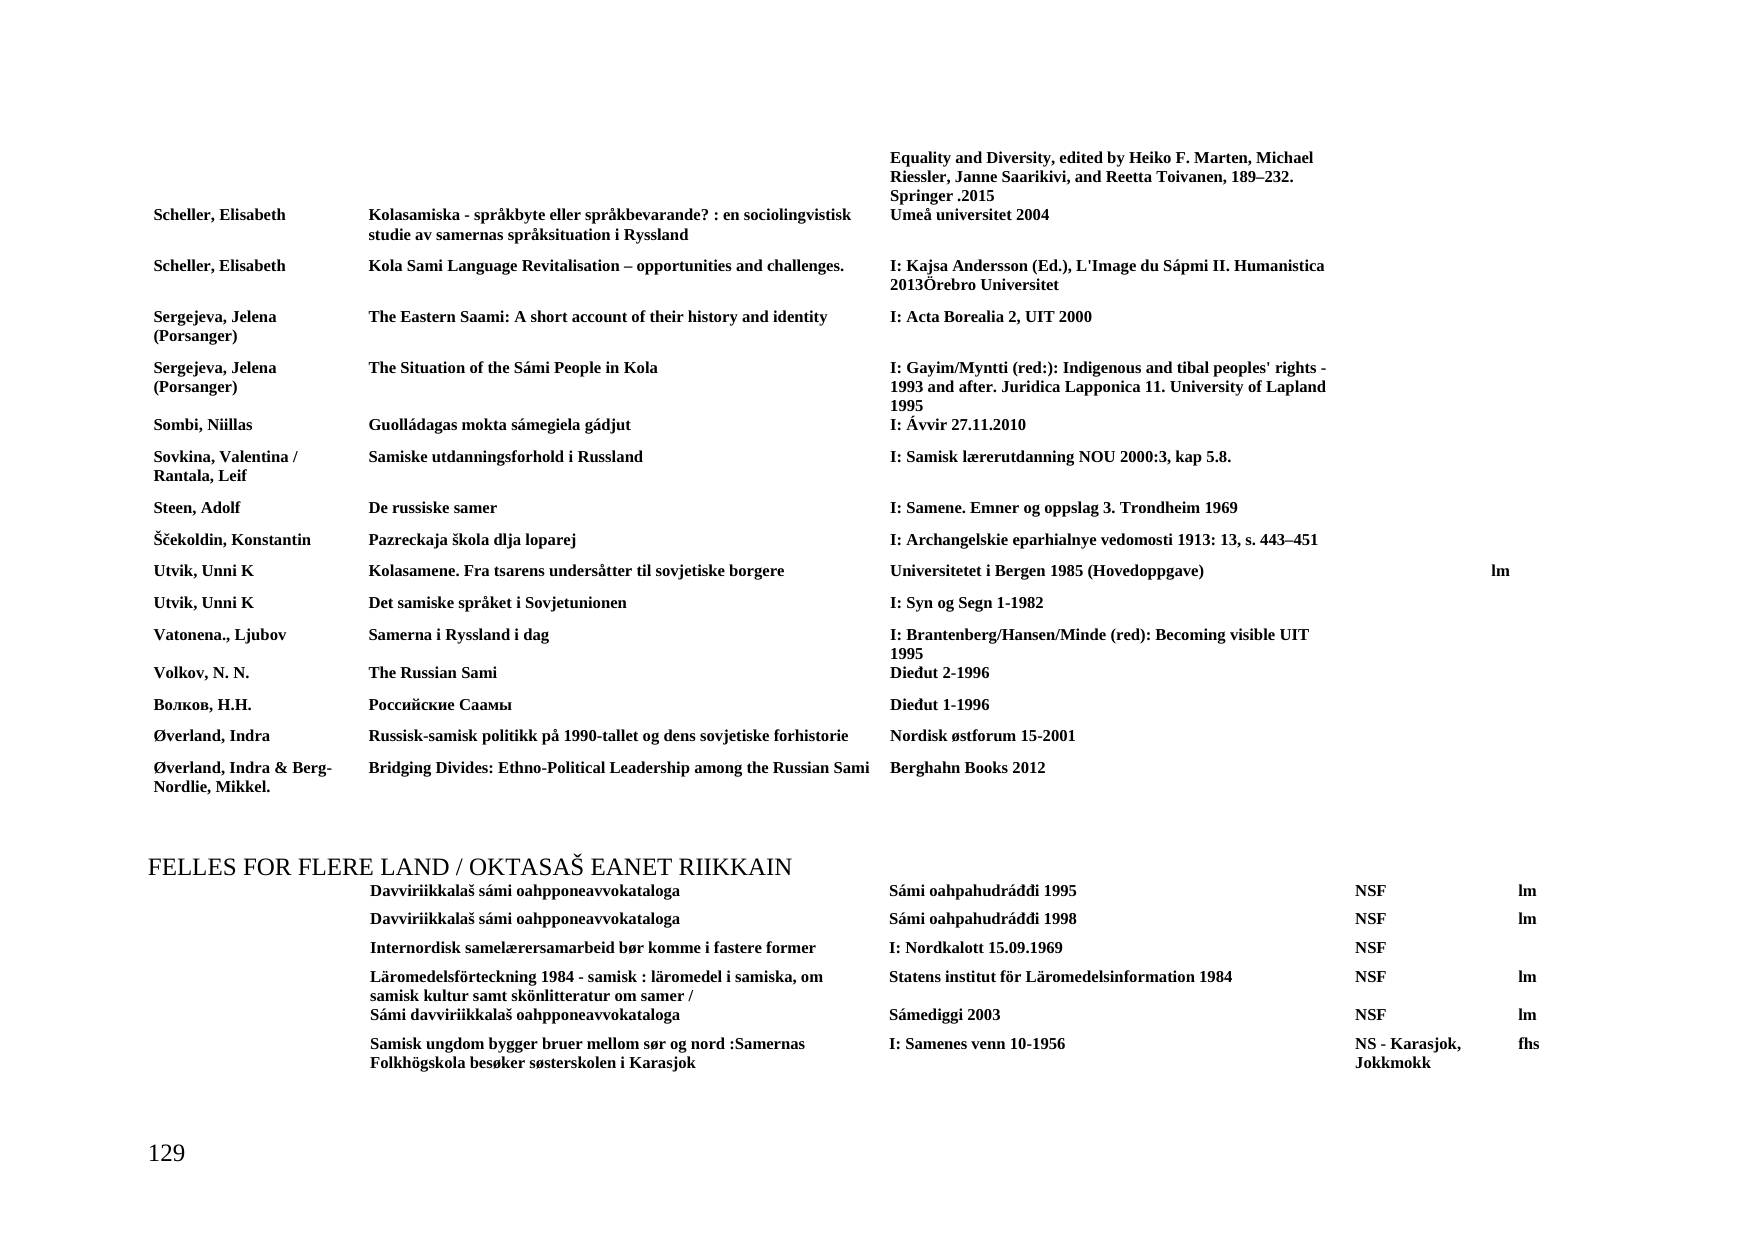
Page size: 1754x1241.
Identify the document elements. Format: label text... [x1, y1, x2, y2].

table_cell lm [1484, 561, 1604, 593]
table_cell Российские Саамы [361, 694, 883, 726]
table_cell [1344, 415, 1484, 447]
table_cell The Eastern Saami: A short account of their history and identity [361, 307, 883, 358]
table_cell Utvik, Unni K [146, 561, 361, 593]
table_cell lm [1511, 967, 1606, 1005]
table_cell Nordisk østforum 15-2001 [883, 726, 1344, 758]
table_cell Davviriikkalaš sámi oahpponeavvokataloga [363, 909, 882, 938]
table_cell NS - Karasjok, Jokkmokk [1348, 1034, 1511, 1072]
table_cell [1484, 447, 1604, 498]
table_cell [142, 1034, 363, 1072]
table_cell [1484, 415, 1604, 447]
table_cell Utvik, Unni K [146, 593, 361, 624]
table_cell [1484, 307, 1604, 358]
table_cell I: Gayim/Myntti (red:): Indigenous and tibal peoples' rights - 1993 and after. Juridica Lapponica 11. University of Lapland 1995 [883, 358, 1344, 415]
table_cell Dieđut 2-1996 [883, 663, 1344, 694]
table_header Davviriikkalaš sámi oahpponeavvokataloga [363, 880, 882, 909]
table_cell [1484, 624, 1604, 663]
table_cell [1344, 498, 1484, 529]
table_cell [142, 938, 363, 967]
table_cell I: Samisk lærerutdanning NOU 2000:3, kap 5.8. [883, 447, 1344, 498]
table_cell [1484, 358, 1604, 415]
table_cell NSF [1348, 938, 1511, 967]
table_cell Samisk ungdom bygger bruer mellom sør og nord :Samernas Folkhögskola besøker søsterskolen i Karasjok [363, 1034, 882, 1072]
table_cell [1344, 205, 1484, 256]
table_cell Волков, Н.Н. [146, 694, 361, 726]
table_cell Berghahn Books 2012 [883, 758, 1344, 808]
table_cell Sovkina, Valentina / Rantala, Leif [146, 447, 361, 498]
table_cell Umeå universitet 2004 [883, 205, 1344, 256]
table_cell I: Samene. Emner og oppslag 3. Trondheim 1969 [883, 498, 1344, 529]
table_cell Det samiske språket i Sovjetunionen [361, 593, 883, 624]
table_cell Statens institut för Läromedelsinformation 1984 [882, 967, 1348, 1005]
table_cell [142, 909, 363, 938]
table_cell fhs [1511, 1034, 1606, 1072]
table_cell I: Kajsa Andersson (Ed.), L'Image du Sápmi II. Humanistica 2013Örebro Universitet [883, 256, 1344, 307]
table_cell [1484, 205, 1604, 256]
table_cell Pazreckaja škola dlja loparej [361, 529, 883, 561]
table_cell [1344, 758, 1484, 808]
table_cell De russiske samer [361, 498, 883, 529]
table_cell NSF [1348, 967, 1511, 1005]
table_cell NSF [1348, 909, 1511, 938]
table_cell I: Syn og Segn 1-1982 [883, 593, 1344, 624]
table_cell Øverland, Indra & Berg-Nordlie, Mikkel. [146, 758, 361, 808]
table_cell I: Samenes venn 10-1956 [882, 1034, 1348, 1072]
table_cell [1484, 593, 1604, 624]
table_cell Internordisk samelærersamarbeid bør komme i fastere former [363, 938, 882, 967]
table_cell [1484, 663, 1604, 694]
table_cell [1344, 358, 1484, 415]
table_cell I: Acta Borealia 2, UIT 2000 [883, 307, 1344, 358]
table_cell [142, 1005, 363, 1034]
table_cell Sergejeva, Jelena (Porsanger) [146, 307, 361, 358]
table_cell Sombi, Niillas [146, 415, 361, 447]
table_cell I: Ávvir 27.11.2010 [883, 415, 1344, 447]
table_cell NSF [1348, 1005, 1511, 1034]
table_cell lm [1511, 909, 1606, 938]
table_cell I: Archangelskie eparhialnye vedomosti 1913: 13, s. 443–451 [883, 529, 1344, 561]
table_cell Vatonena., Ljubov [146, 624, 361, 663]
table_cell [1484, 529, 1604, 561]
table_header NSF [1348, 880, 1511, 909]
table_cell Sámi oahpahudráđđi 1998 [882, 909, 1348, 938]
table_cell [1344, 663, 1484, 694]
table_cell Volkov, N. N. [146, 663, 361, 694]
table_cell Scheller, Elisabeth [146, 256, 361, 307]
table_cell Sámi davviriikkalaš oahpponeavvokataloga [363, 1005, 882, 1034]
table_header lm [1511, 880, 1606, 909]
table_cell Universitetet i Bergen 1985 (Hovedoppgave) [883, 561, 1344, 593]
table_cell Guolládagas mokta sámegiela gádjut [361, 415, 883, 447]
table_cell Samiske utdanningsforhold i Russland [361, 447, 883, 498]
table_header Sámi oahpahudráđđi 1995 [882, 880, 1348, 909]
table_cell [1484, 758, 1604, 808]
table_cell lm [1511, 1005, 1606, 1034]
table_cell I: Brantenberg/Hansen/Minde (red): Becoming visible UIT 1995 [883, 624, 1344, 663]
table_cell [142, 967, 363, 1005]
table_cell Scheller, Elisabeth [146, 205, 361, 256]
table_cell Bridging Divides: Ethno-Political Leadership among the Russian Sami [361, 758, 883, 808]
table_cell The Russian Sami [361, 663, 883, 694]
table_cell [1344, 726, 1484, 758]
table_cell Dieđut 1-1996 [883, 694, 1344, 726]
table_cell Kolasamene. Fra tsarens undersåtter til sovjetiske borgere [361, 561, 883, 593]
table_cell [1344, 593, 1484, 624]
table_cell [1484, 498, 1604, 529]
table_header [142, 880, 363, 909]
table_cell Russisk-samisk politikk på 1990-tallet og dens sovjetiske forhistorie [361, 726, 883, 758]
table_cell Kolasamiska - språkbyte eller språkbevarande? : en sociolingvistisk studie av samernas språksituation i Ryssland [361, 205, 883, 256]
table_cell [1484, 256, 1604, 307]
table_cell Ščekoldin, Konstantin [146, 529, 361, 561]
table_cell Steen, Adolf [146, 498, 361, 529]
table_cell [1344, 694, 1484, 726]
table_cell Sergejeva, Jelena (Porsanger) [146, 358, 361, 415]
table_cell [1484, 694, 1604, 726]
table_cell [1511, 938, 1606, 967]
table_cell Samerna i Ryssland i dag [361, 624, 883, 663]
table_cell Sámediggi 2003 [882, 1005, 1348, 1034]
table_cell [146, 148, 361, 205]
table_cell [1484, 148, 1604, 205]
table_cell [1344, 561, 1484, 593]
table_cell [1344, 307, 1484, 358]
table_cell [1344, 148, 1484, 205]
table_cell Kola Sami Language Revitalisation – opportunities and challenges. [361, 256, 883, 307]
table_cell The Situation of the Sámi People in Kola [361, 358, 883, 415]
table_cell [1344, 447, 1484, 498]
table_cell Øverland, Indra [146, 726, 361, 758]
table_cell [1344, 529, 1484, 561]
text FELLES FOR FLERE LAND / OKTASAŠ EANET RIIKKAIN [148, 852, 1606, 880]
table_cell [1344, 256, 1484, 307]
table_cell Läromedelsförteckning 1984 - samisk : läromedel i samiska, om samisk kultur samt skönlitteratur om samer / [363, 967, 882, 1005]
table_cell [1484, 726, 1604, 758]
table_cell Equality and Diversity, edited by Heiko F. Marten, Michael Riessler, Janne Saarikivi, and Reetta Toivanen, 189–232. Springer .2015 [883, 148, 1344, 205]
table_cell [361, 148, 883, 205]
table_cell [1344, 624, 1484, 663]
table_cell I: Nordkalott 15.09.1969 [882, 938, 1348, 967]
